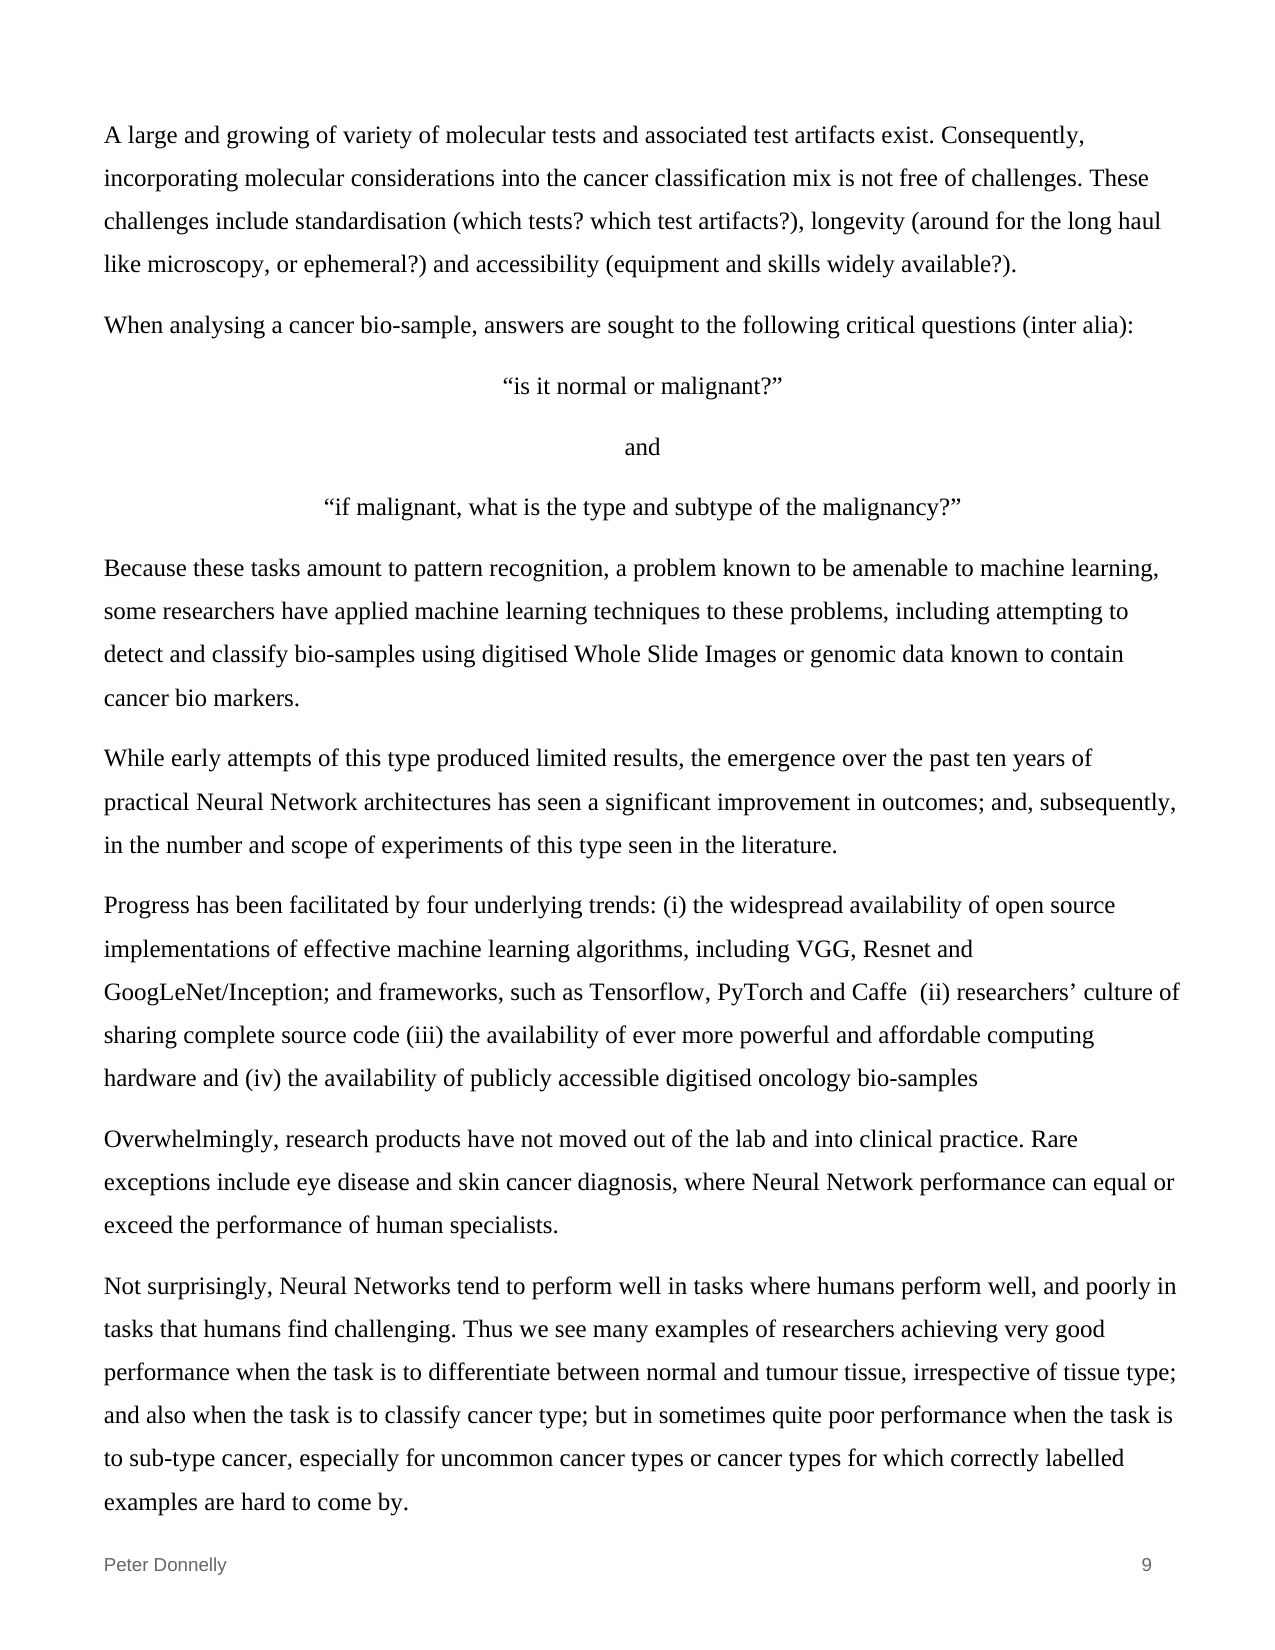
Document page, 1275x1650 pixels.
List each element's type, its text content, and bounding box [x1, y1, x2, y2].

text Overwhelmingly, research product­s have not moved out of the lab and into clinical practice. Rare exceptions include eye disease and skin cancer diagnosis, where Neural Network performance can equal or exceed the performance of human specialists. [103, 1124, 1181, 1239]
text “if malignant, what is the type and subtype of the malignancy?” [103, 492, 1181, 521]
text A large and growing of variety of molecular tests and associated test artifacts exist. Consequently, incorporating molecular considerations into the cancer classification mix is not free of challenges. These challenges include standardisation (which tests? which test artifacts?), longevity (around for the long haul like microscopy, or ephemeral?) and accessibility (equipment and skills widely available?). [103, 120, 1181, 278]
text Because these tasks amount to pattern recognition, a problem known to be amenable to machine learning, some researchers have applied machine learning techniques to these problems, including attempting to detect and classify bio-samples using digitised Whole Slide Images or genomic data known to contain cancer bio markers. [103, 553, 1181, 711]
text While early attempts of this type produced limited results, the emergence over the past ten years of practical Neural Network architectures has seen a significant improvement in outcomes; and, subsequently, in the number and scope of experiments of this type seen in the literature. [103, 743, 1181, 858]
text Not surprisingly, Neural Networks tend to perform well in tasks where humans perform well, and poorly in tasks that humans find challenging. Thus we see many examples of researchers achieving very good performance when the task is to differentiate between normal and tumour tissue, irrespective of tissue type; and also when the task is to classify cancer type; but in sometimes quite poor performance when the task is to sub-type cancer, especially for uncommon cancer types or cancer types for which correctly labelled examples are hard to come by. [103, 1271, 1181, 1515]
text Progress has been facilitated by four underlying trends: (i) the widespread availability of open source implementations of effective machine learning algorithms, including VGG, Resnet and GoogLeNet/Inception; and frameworks, such as Tensorflow, PyTorch and Caffe (ii) researchers’ culture of sharing complete source code (iii) the availability of ever more powerful and affordable computing hardware and (iv) the availability of publicly accessible digitised oncology bio-samples [103, 891, 1181, 1092]
text When analysing a cancer bio-sample, answers are sought to the following critical questions (inter alia): [103, 310, 1181, 339]
text “is it normal or malignant?” [103, 371, 1181, 399]
text and [103, 432, 1181, 460]
